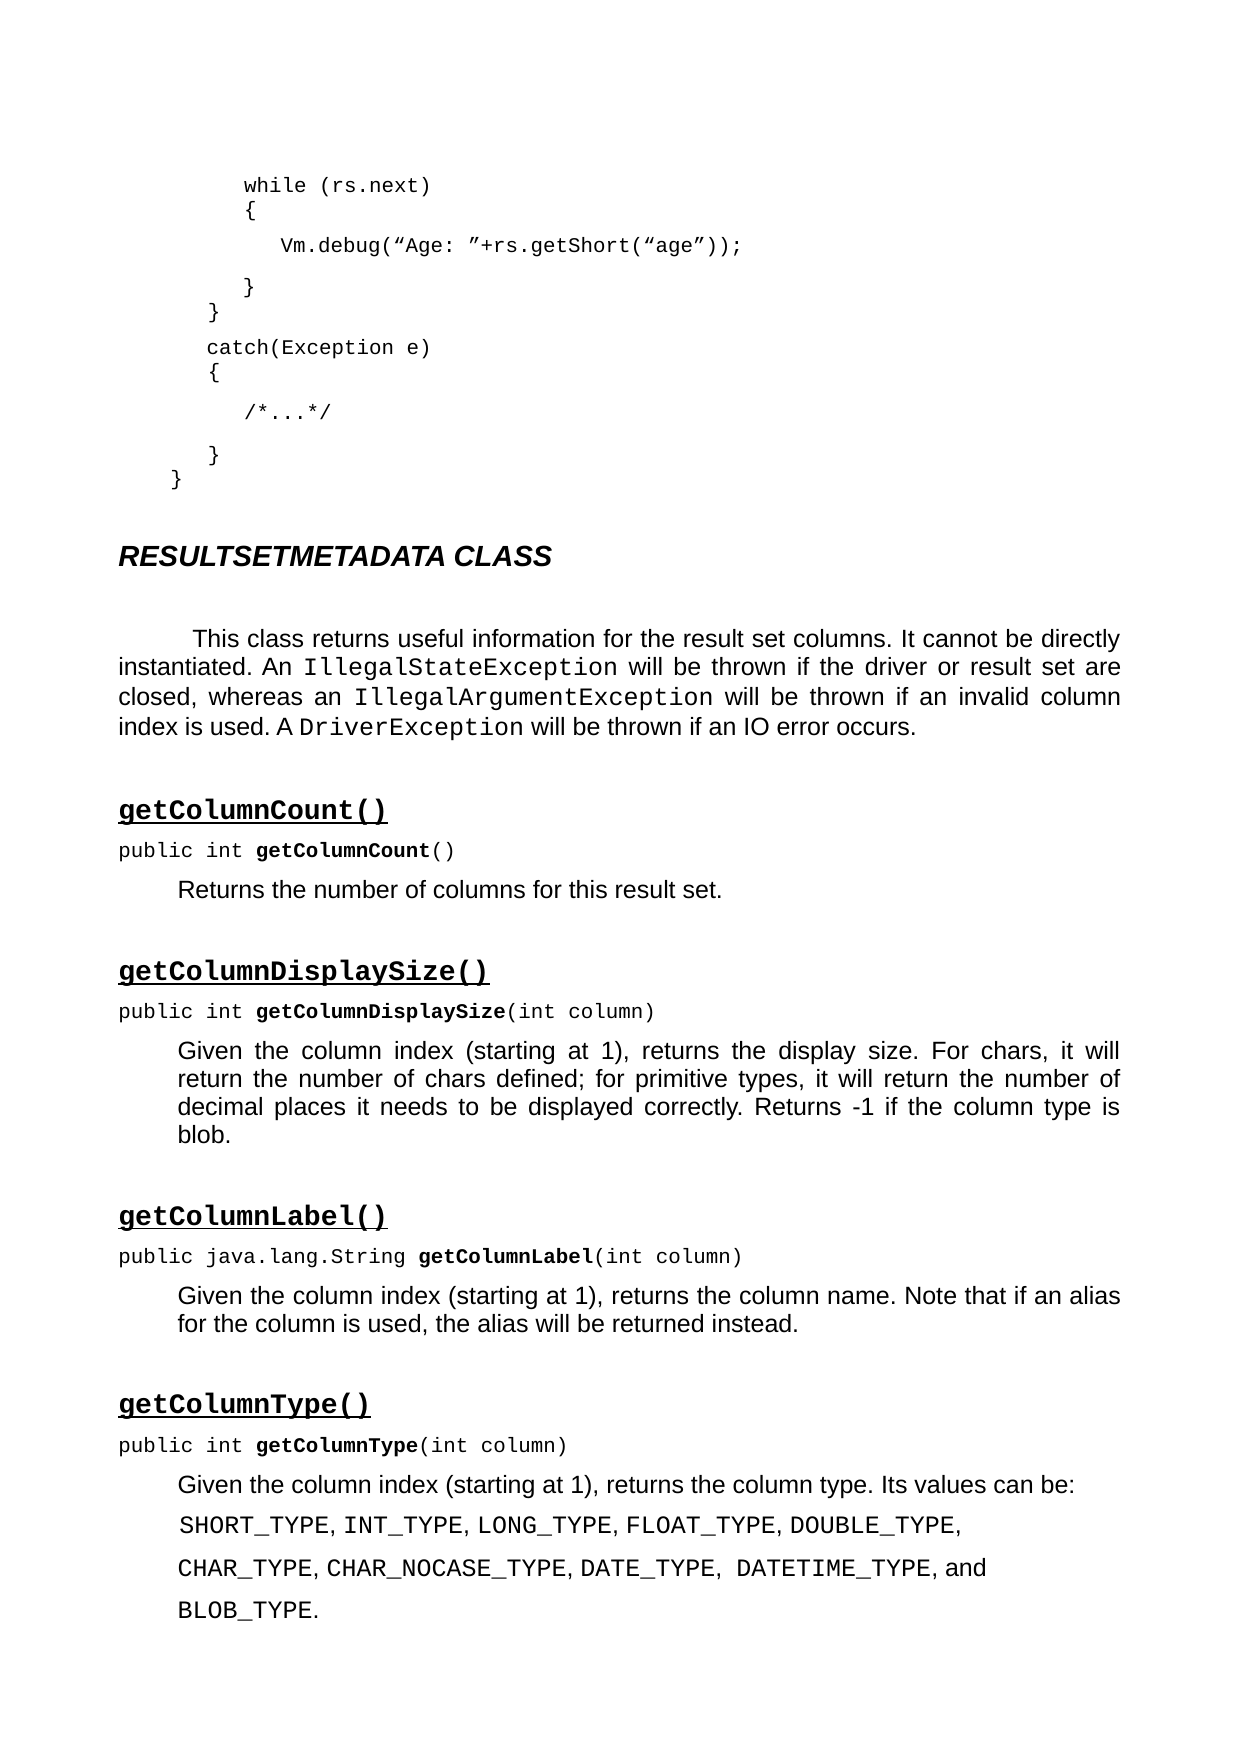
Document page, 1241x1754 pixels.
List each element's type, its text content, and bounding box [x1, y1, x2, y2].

subtitle getColumnLabel() [118, 1201, 1122, 1233]
text public int getColumnCount() [118, 840, 1122, 864]
subtitle getColumnCount() [118, 796, 1122, 828]
list BLOB_TYPE. [118, 1596, 1122, 1626]
text } } [133, 439, 1122, 491]
list SHORT_TYPE, INT_TYPE, LONG_TYPE, FLOAT_TYPE, DOUBLE_TYPE, [118, 1511, 1122, 1541]
text catch(Exception e) { [133, 337, 1122, 384]
subtitle getColumnDisplaySize() [118, 957, 1122, 989]
list CHAR_TYPE, CHAR_NOCASE_TYPE, DATE_TYPE, DATETIME_TYPE, and [118, 1553, 1122, 1583]
list Returns the number of columns for this result set. [177, 876, 1122, 904]
text public int getColumnType(int column) [118, 1434, 1122, 1458]
text This class returns useful information for the result set columns. It cannot be directly instantiated. An IllegalStateException will be thrown if the driver or result set are closed, whereas an IllegalArgumentException will be thrown if an invalid column index is used. A DriverException will be thrown if an IO error occurs. [118, 625, 1122, 743]
text } } [133, 271, 1122, 325]
text public java.lang.String getColumnLabel(int column) [118, 1246, 1122, 1269]
list Given the column index (starting at 1), returns the column type. Its values can be: [177, 1471, 1122, 1498]
list Given the column index (starting at 1), returns the column name. Note that if an alias for the column is used, the alias will be returned instead. [177, 1282, 1122, 1338]
subtitle RESULTSETMETADATA CLASS [118, 539, 1122, 572]
text /*...*/ [133, 397, 1122, 427]
text while (rs.next) { [133, 176, 1122, 223]
text Vm.debug(“Age: ”+rs.getShort(“age”)); [133, 235, 1122, 259]
text public int getColumnDisplaySize(int column) [118, 1001, 1122, 1025]
subtitle getColumnType() [118, 1390, 1122, 1422]
list Given the column index (starting at 1), returns the display size. For chars, it will return the number of chars defined; for primitive types, it will return the number of decimal places it needs to be displayed correctly. Returns -1 if the column type is blob. [177, 1037, 1122, 1149]
